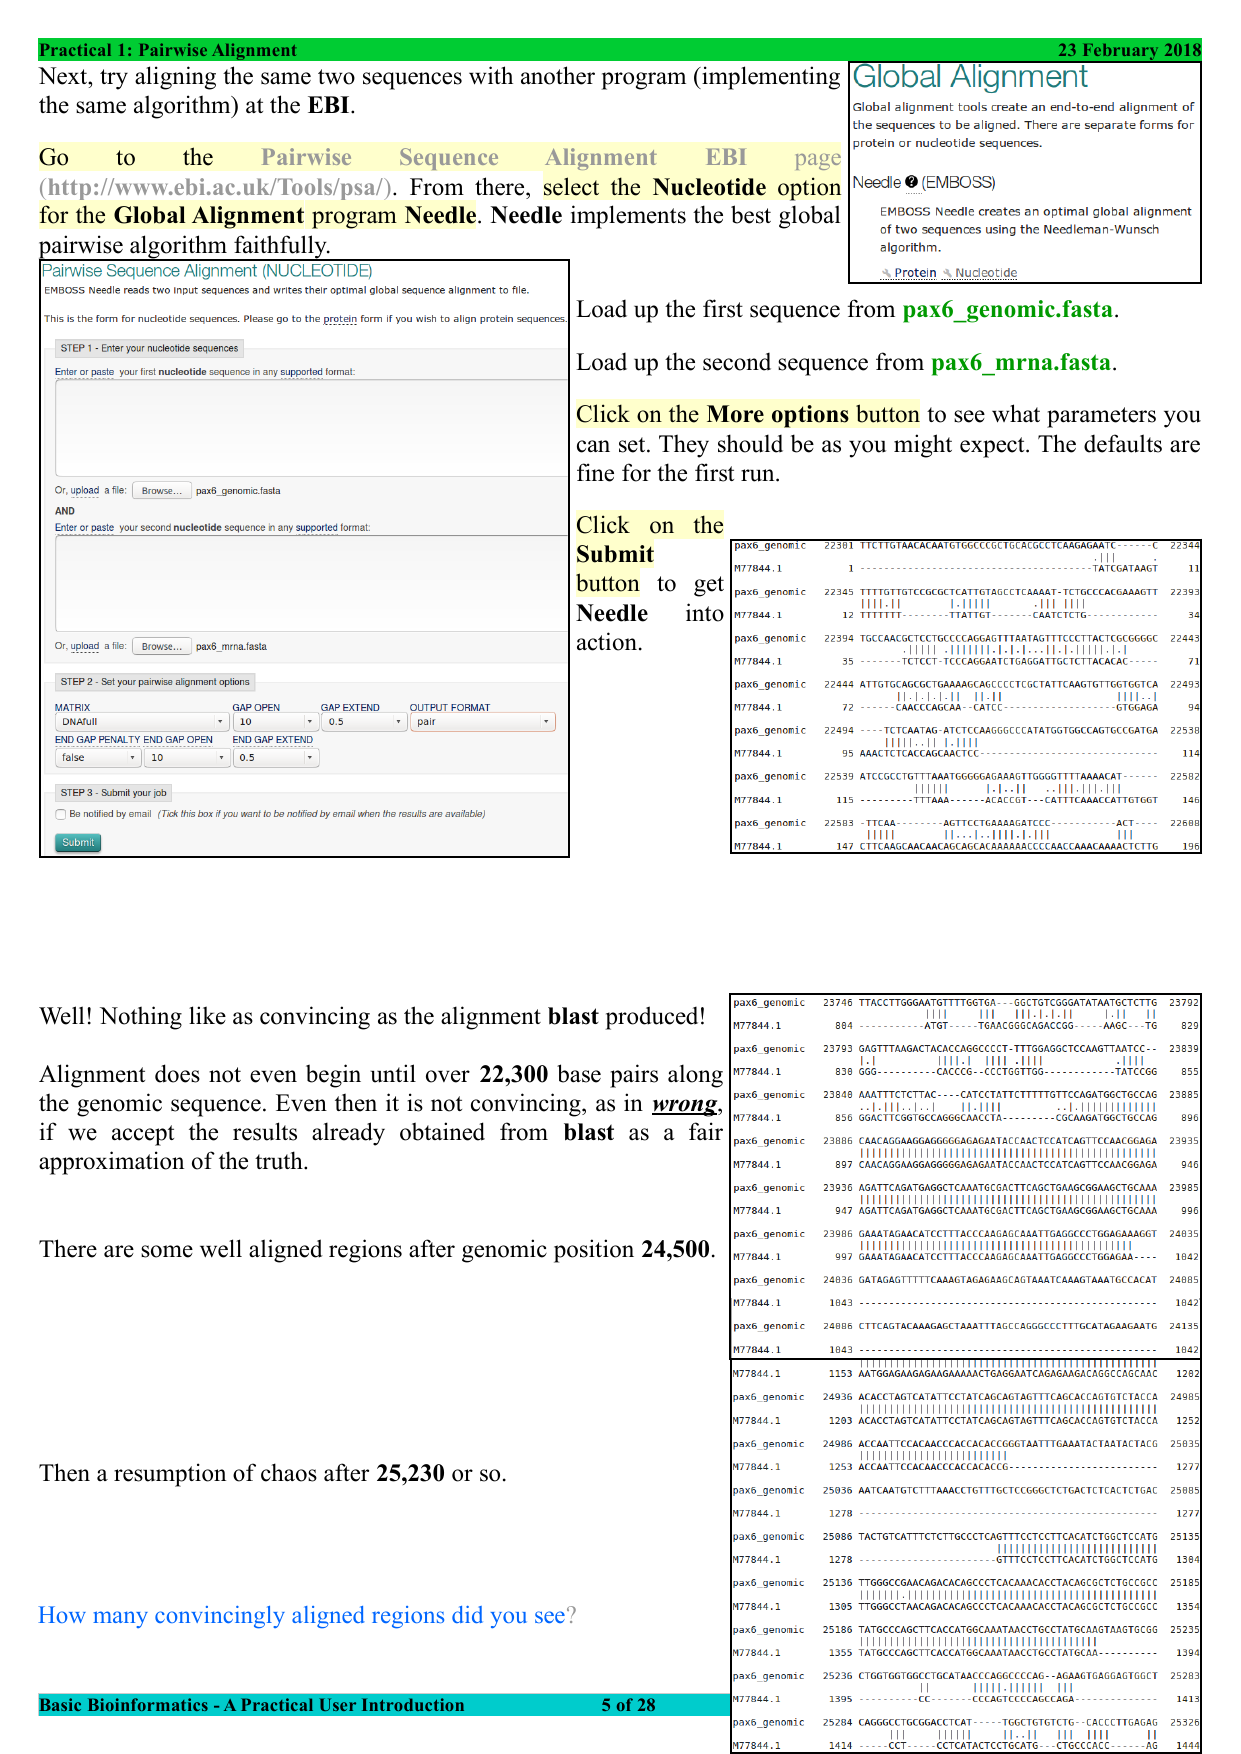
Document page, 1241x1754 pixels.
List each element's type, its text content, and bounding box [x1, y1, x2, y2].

text Then a resumption of chaos after 25,230 or so. [38, 1458, 730, 1487]
picture [41, 261, 568, 856]
picture [732, 541, 1200, 852]
text Load up the first sequence from pax6_genomic.fasta. [570, 294, 1202, 323]
text Click on the More options button to see what parameters you can set. They should be as you might expect. The defaults are fine for the first run. [570, 399, 1202, 487]
text Next, try aligning the same two sequences with another program (implementing the same algorithm) at the EBI. [38, 61, 848, 284]
text Well! Nothing like as convincing as the alignment blast produced! [38, 1001, 729, 1029]
text Load up the second sequence from pax6_mrna.fasta. [570, 347, 1202, 376]
picture [732, 1360, 1200, 1752]
text Click on the Submit button to get Needle into action. [570, 510, 1202, 656]
picture [850, 63, 1200, 282]
text How many convincingly aligned regions did you see? [38, 1599, 730, 1628]
text Alignment does not even begin until over 22,300 base pairs along the genomic sequence. Even then it is not convincing, as in wrong, if we accept the results already obtained from blast as a fair approximation of the truth. [38, 1059, 729, 1175]
text There are some well aligned regions after genomic position 24,500. [38, 1234, 729, 1263]
picture [731, 995, 1200, 1358]
text Go to the Pairwise Sequence Alignment EBI page (http://www.ebi.ac.uk/Tools/psa/). From there, select the Nucleotide option for the Global Alignment program Needle. Needle implements the best global pairwise algorithm faithfully. [38, 142, 847, 258]
